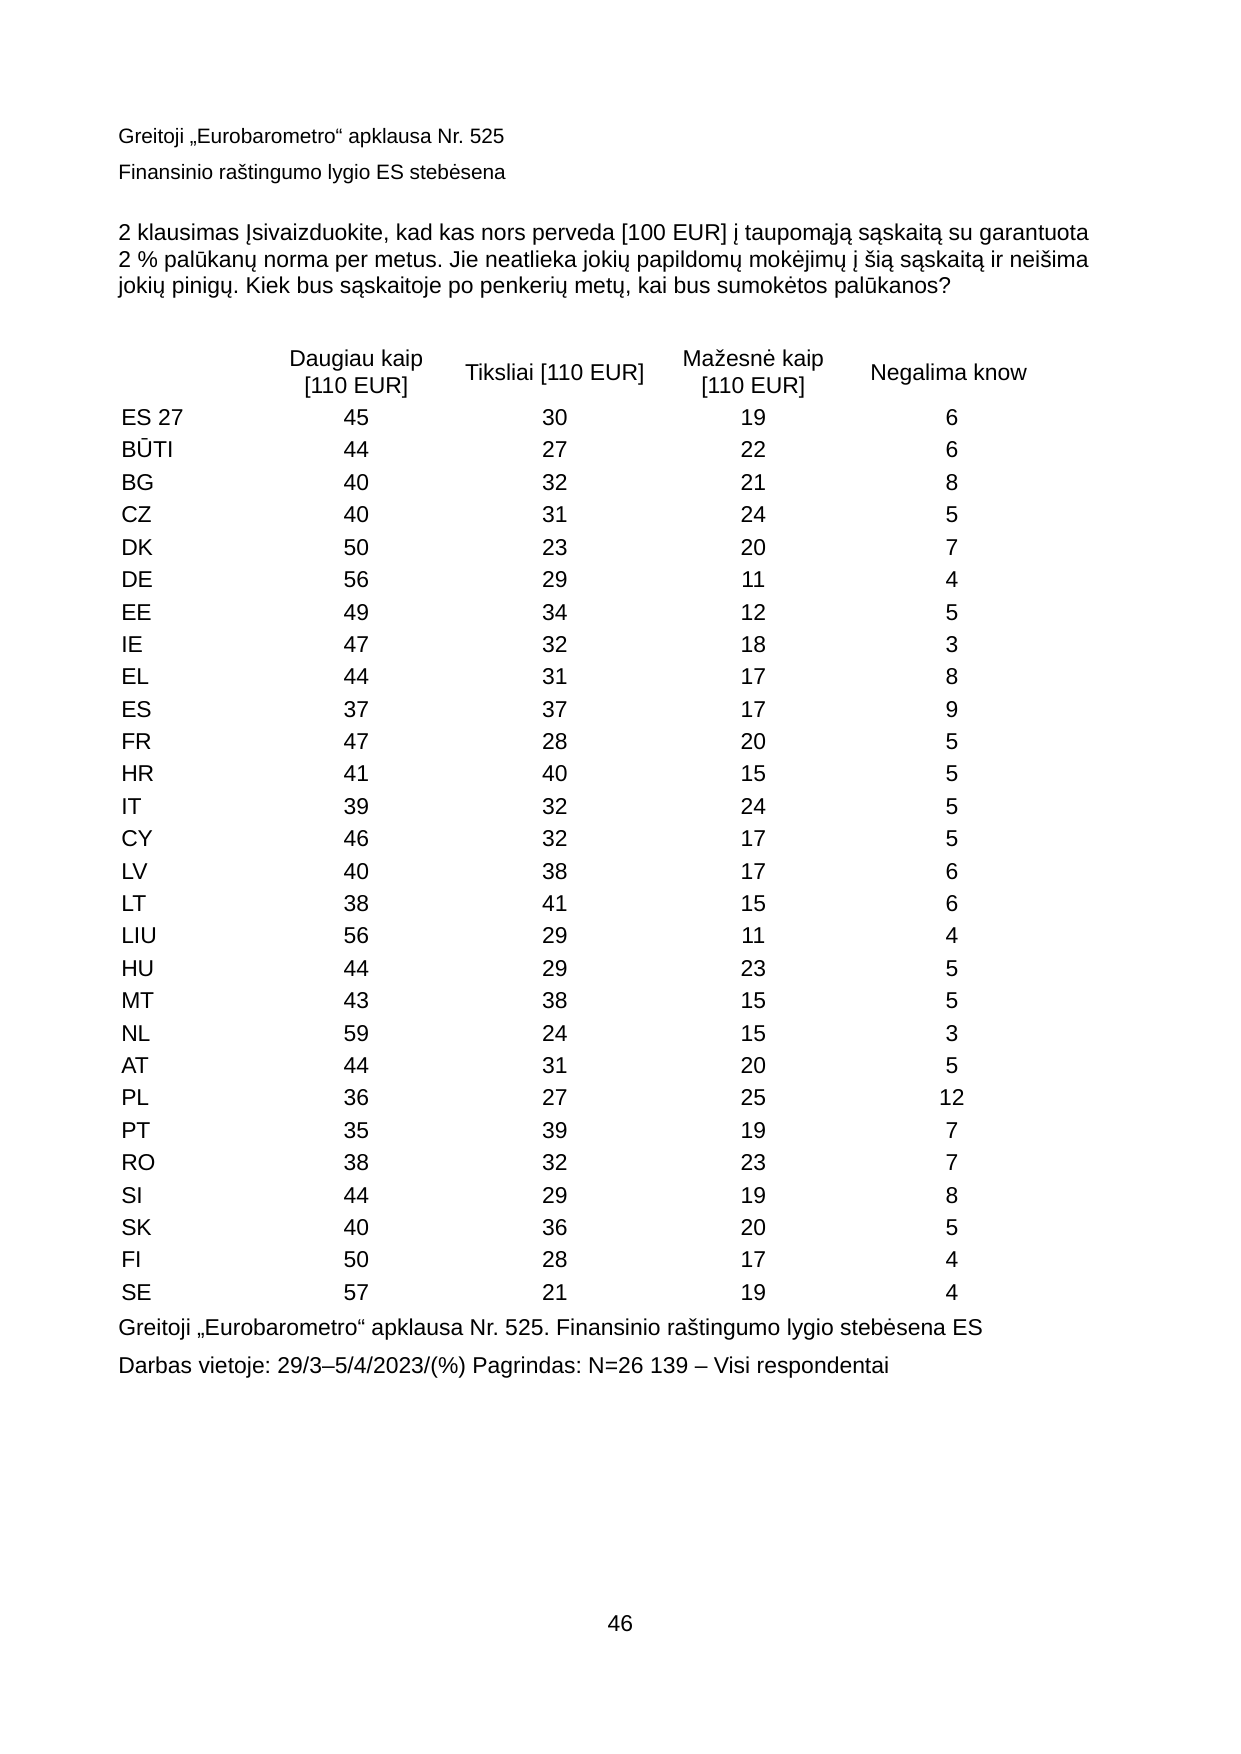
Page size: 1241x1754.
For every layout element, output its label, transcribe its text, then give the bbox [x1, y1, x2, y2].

table_cell 7 [853, 531, 1051, 563]
table_cell 7 [853, 1114, 1051, 1146]
table_cell FI [118, 1243, 257, 1276]
table_cell 56 [257, 919, 455, 952]
table_cell 19 [654, 1276, 852, 1308]
table_cell 49 [257, 595, 455, 628]
table_cell 21 [455, 1276, 654, 1308]
table_cell 38 [257, 1146, 455, 1178]
table_cell 6 [853, 401, 1051, 433]
table_cell RO [118, 1146, 257, 1178]
table_cell 35 [257, 1114, 455, 1146]
table_cell PL [118, 1081, 257, 1114]
table_cell 56 [257, 563, 455, 595]
table_cell AT [118, 1049, 257, 1081]
table_cell 47 [257, 628, 455, 660]
table_cell 46 [257, 822, 455, 854]
table_cell 31 [455, 1049, 654, 1081]
table_cell 24 [654, 790, 852, 822]
table_cell 20 [654, 725, 852, 757]
table_cell 32 [455, 628, 654, 660]
table_cell 5 [853, 498, 1051, 531]
table_cell 19 [654, 1114, 852, 1146]
table_cell 15 [654, 984, 852, 1017]
table_cell 8 [853, 660, 1051, 693]
table_cell 24 [654, 498, 852, 531]
table_cell 9 [853, 693, 1051, 725]
table_cell 59 [257, 1017, 455, 1049]
table_cell SK [118, 1211, 257, 1243]
table_cell 8 [853, 1179, 1051, 1211]
table_cell 32 [455, 1146, 654, 1178]
table_cell SI [118, 1179, 257, 1211]
table_cell 44 [257, 660, 455, 693]
table_cell 4 [853, 1276, 1051, 1308]
table_cell 5 [853, 790, 1051, 822]
table_cell 5 [853, 725, 1051, 757]
table_cell PT [118, 1114, 257, 1146]
table_cell 37 [455, 693, 654, 725]
table_cell 22 [654, 434, 852, 466]
table_cell 36 [257, 1081, 455, 1114]
table_cell 57 [257, 1276, 455, 1308]
table_cell 38 [257, 887, 455, 919]
table_cell BŪTI [118, 434, 257, 466]
table_cell 23 [654, 1146, 852, 1178]
table_cell 19 [654, 1179, 852, 1211]
table_cell 17 [654, 1243, 852, 1276]
table_cell 17 [654, 660, 852, 693]
table_cell 32 [455, 466, 654, 498]
table_cell DE [118, 563, 257, 595]
table_cell 4 [853, 563, 1051, 595]
table_cell 50 [257, 531, 455, 563]
table_cell 29 [455, 563, 654, 595]
table_cell 28 [455, 1243, 654, 1276]
table_cell 24 [455, 1017, 654, 1049]
table_cell 31 [455, 660, 654, 693]
table_cell 11 [654, 563, 852, 595]
table_cell LV [118, 855, 257, 887]
table_cell 5 [853, 1211, 1051, 1243]
table_cell MT [118, 984, 257, 1017]
table_header [118, 343, 257, 401]
table_cell 4 [853, 1243, 1051, 1276]
table_cell 6 [853, 887, 1051, 919]
table_cell NL [118, 1017, 257, 1049]
table_cell 45 [257, 401, 455, 433]
table_cell SE [118, 1276, 257, 1308]
table_cell 5 [853, 595, 1051, 628]
table_cell 7 [853, 1146, 1051, 1178]
table_cell 32 [455, 822, 654, 854]
table_cell 44 [257, 434, 455, 466]
table_cell IE [118, 628, 257, 660]
table_cell EE [118, 595, 257, 628]
table_cell 30 [455, 401, 654, 433]
table_cell DK [118, 531, 257, 563]
table_cell 44 [257, 952, 455, 984]
table_cell 5 [853, 952, 1051, 984]
table_cell CZ [118, 498, 257, 531]
table_cell 44 [257, 1179, 455, 1211]
table_cell HR [118, 758, 257, 790]
table_cell EL [118, 660, 257, 693]
table_header Tiksliai [110 EUR] [455, 343, 654, 401]
table_cell 5 [853, 758, 1051, 790]
table_cell CY [118, 822, 257, 854]
table_cell 36 [455, 1211, 654, 1243]
table_cell 17 [654, 855, 852, 887]
table_cell 47 [257, 725, 455, 757]
table_cell 20 [654, 1211, 852, 1243]
table_cell 5 [853, 822, 1051, 854]
table_cell 3 [853, 628, 1051, 660]
table_cell 8 [853, 466, 1051, 498]
table_cell 39 [257, 790, 455, 822]
table_cell 6 [853, 855, 1051, 887]
table_cell 3 [853, 1017, 1051, 1049]
table_cell 37 [257, 693, 455, 725]
table_cell BG [118, 466, 257, 498]
table_cell 19 [654, 401, 852, 433]
table_cell 4 [853, 919, 1051, 952]
table_cell FR [118, 725, 257, 757]
table_cell 5 [853, 984, 1051, 1017]
table_cell LT [118, 887, 257, 919]
table_cell 44 [257, 1049, 455, 1081]
table_cell 43 [257, 984, 455, 1017]
text Greitoji „Eurobarometro“ apklausa Nr. 525. Finansinio raštingumo lygio stebėsena ES [118, 1314, 1122, 1340]
table_cell 23 [654, 952, 852, 984]
table_cell 34 [455, 595, 654, 628]
text 2 klausimas Įsivaizduokite, kad kas nors perveda [100 EUR] į taupomąją sąskaitą su garantuota 2 % palūkanų norma per metus. Jie neatlieka jokių papildomų mokėjimų į šią sąskaitą ir neišima jokių pinigų. Kiek bus sąskaitoje po penkerių metų, kai bus sumokėtos palūkanos? [118, 219, 1122, 298]
table_cell 39 [455, 1114, 654, 1146]
table_cell 29 [455, 919, 654, 952]
table_cell 15 [654, 758, 852, 790]
table_cell 50 [257, 1243, 455, 1276]
table_cell 41 [455, 887, 654, 919]
table_cell 15 [654, 887, 852, 919]
table_cell 31 [455, 498, 654, 531]
table_cell 12 [654, 595, 852, 628]
table_cell LIU [118, 919, 257, 952]
table_cell 29 [455, 1179, 654, 1211]
table_cell 6 [853, 434, 1051, 466]
table_cell 38 [455, 984, 654, 1017]
table_cell HU [118, 952, 257, 984]
table_cell 18 [654, 628, 852, 660]
table_cell 20 [654, 531, 852, 563]
table_cell 15 [654, 1017, 852, 1049]
table_cell 11 [654, 919, 852, 952]
table_cell 21 [654, 466, 852, 498]
table_header Negalima know [853, 343, 1051, 401]
table_header Mažesnė kaip [110 EUR] [654, 343, 852, 401]
text Darbas vietoje: 29/3–5/4/2023/(%) Pagrindas: N=26 139 – Visi respondentai [118, 1352, 1122, 1379]
table_cell 17 [654, 693, 852, 725]
table_cell 40 [455, 758, 654, 790]
table_cell 5 [853, 1049, 1051, 1081]
table_cell 23 [455, 531, 654, 563]
table_cell 12 [853, 1081, 1051, 1114]
table_cell 27 [455, 1081, 654, 1114]
table_cell ES 27 [118, 401, 257, 433]
table_cell 41 [257, 758, 455, 790]
table_cell 28 [455, 725, 654, 757]
table_header Daugiau kaip [110 EUR] [257, 343, 455, 401]
table_cell 29 [455, 952, 654, 984]
table_cell 20 [654, 1049, 852, 1081]
table_cell 40 [257, 855, 455, 887]
table_cell ES [118, 693, 257, 725]
table_cell 27 [455, 434, 654, 466]
table_cell 25 [654, 1081, 852, 1114]
table_cell IT [118, 790, 257, 822]
table_cell 40 [257, 498, 455, 531]
table_cell 32 [455, 790, 654, 822]
table_cell 40 [257, 1211, 455, 1243]
table_cell 38 [455, 855, 654, 887]
table_cell 17 [654, 822, 852, 854]
table_cell 40 [257, 466, 455, 498]
